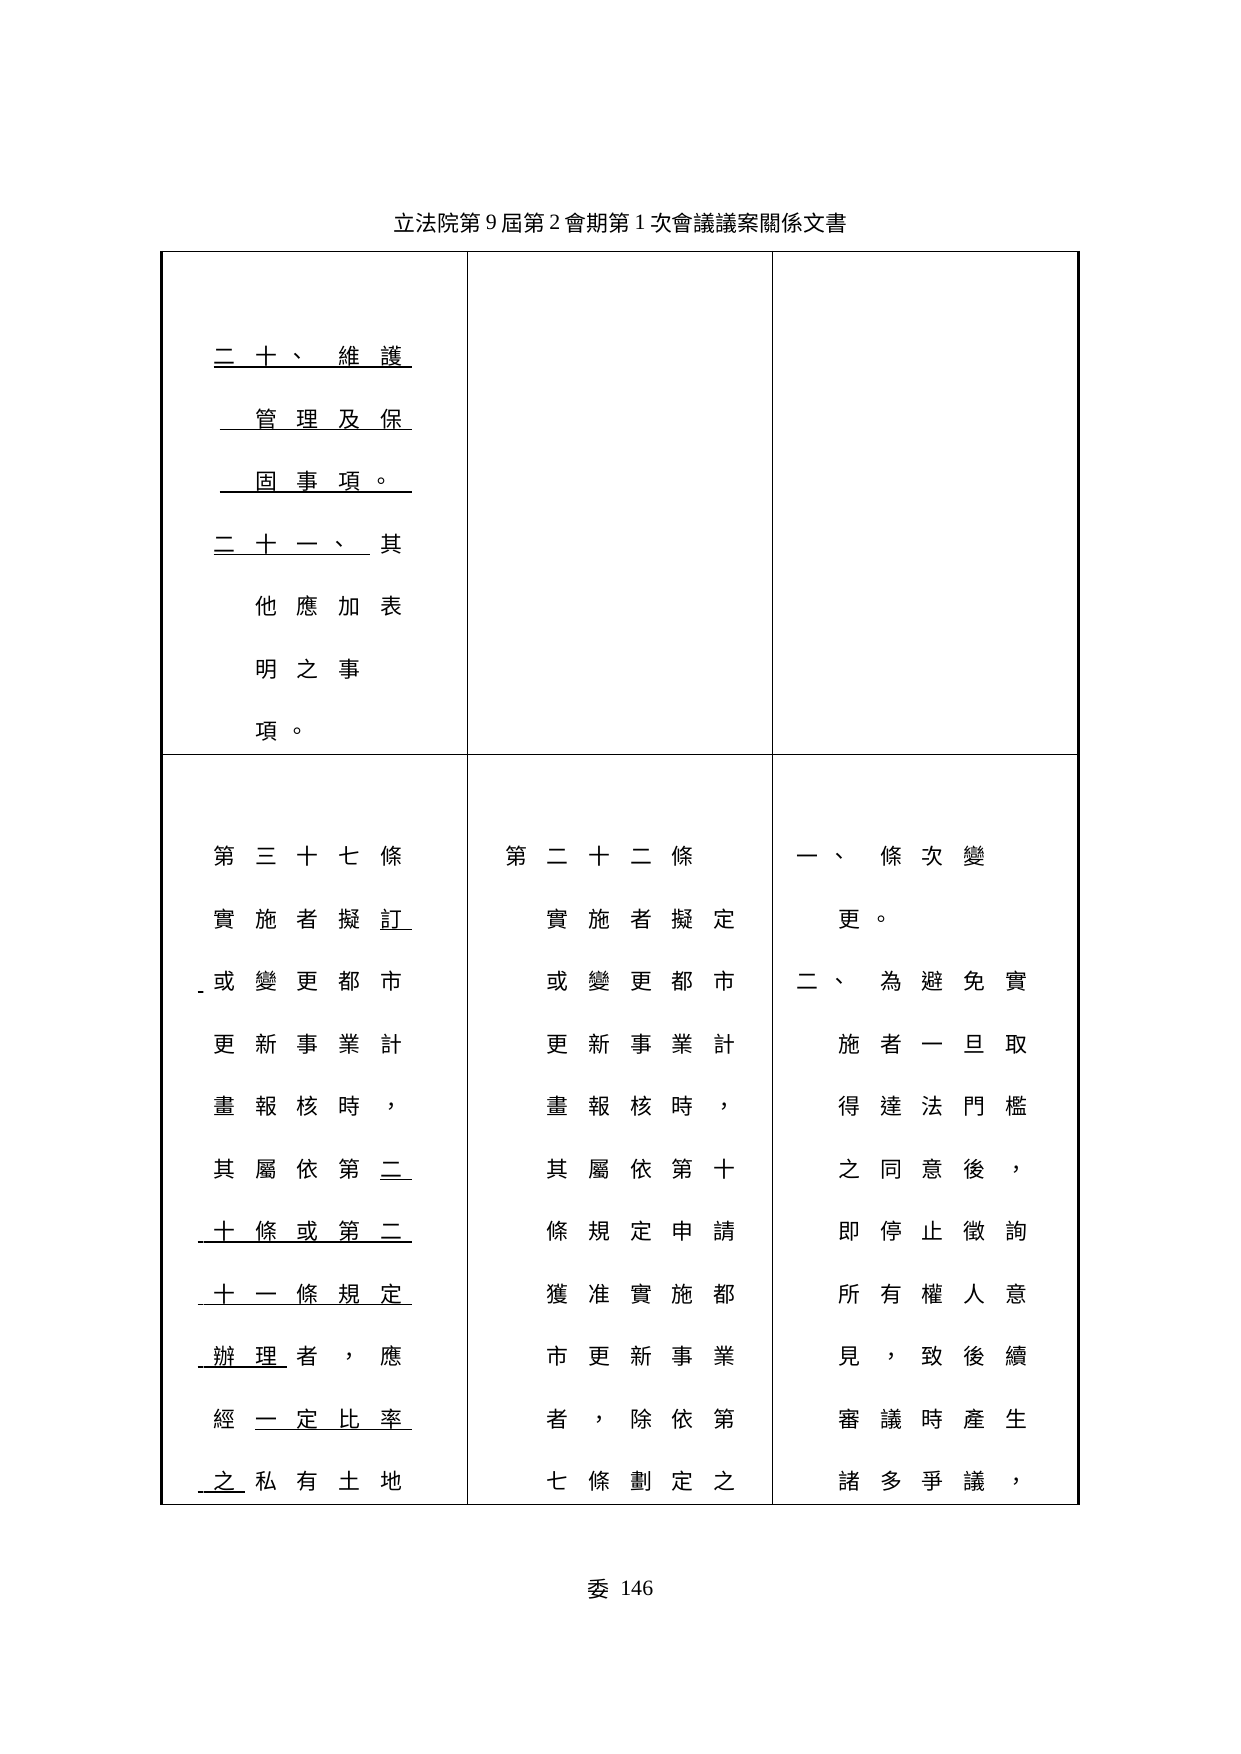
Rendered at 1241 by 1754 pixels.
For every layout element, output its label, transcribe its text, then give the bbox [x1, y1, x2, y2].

table_cell 一、條次變更。 二、為避免實施者一旦取得達法門檻之同意後，即停止徵詢所有權人意見，致後續審議時產生諸多爭議， [773, 755, 1077, 1504]
table_cell [773, 252, 1077, 754]
table_cell 第二十二條 實施者擬定或變更都市更新事業計畫報核時，其屬依第十條規定申請獲准實施都市更新事業者，除依第七條劃定之 [468, 755, 772, 1504]
table_cell [468, 252, 772, 754]
table_cell 第三十七條 實施者擬訂或變更都市更新事業計畫報核時，其屬依第二十條或第二十一條規定辦理者，應經一定比率之私有土地 [163, 755, 467, 1504]
table_cell 二十、維護管理及保固事項。 二十一、其他應加表明之事項。 [163, 252, 467, 754]
